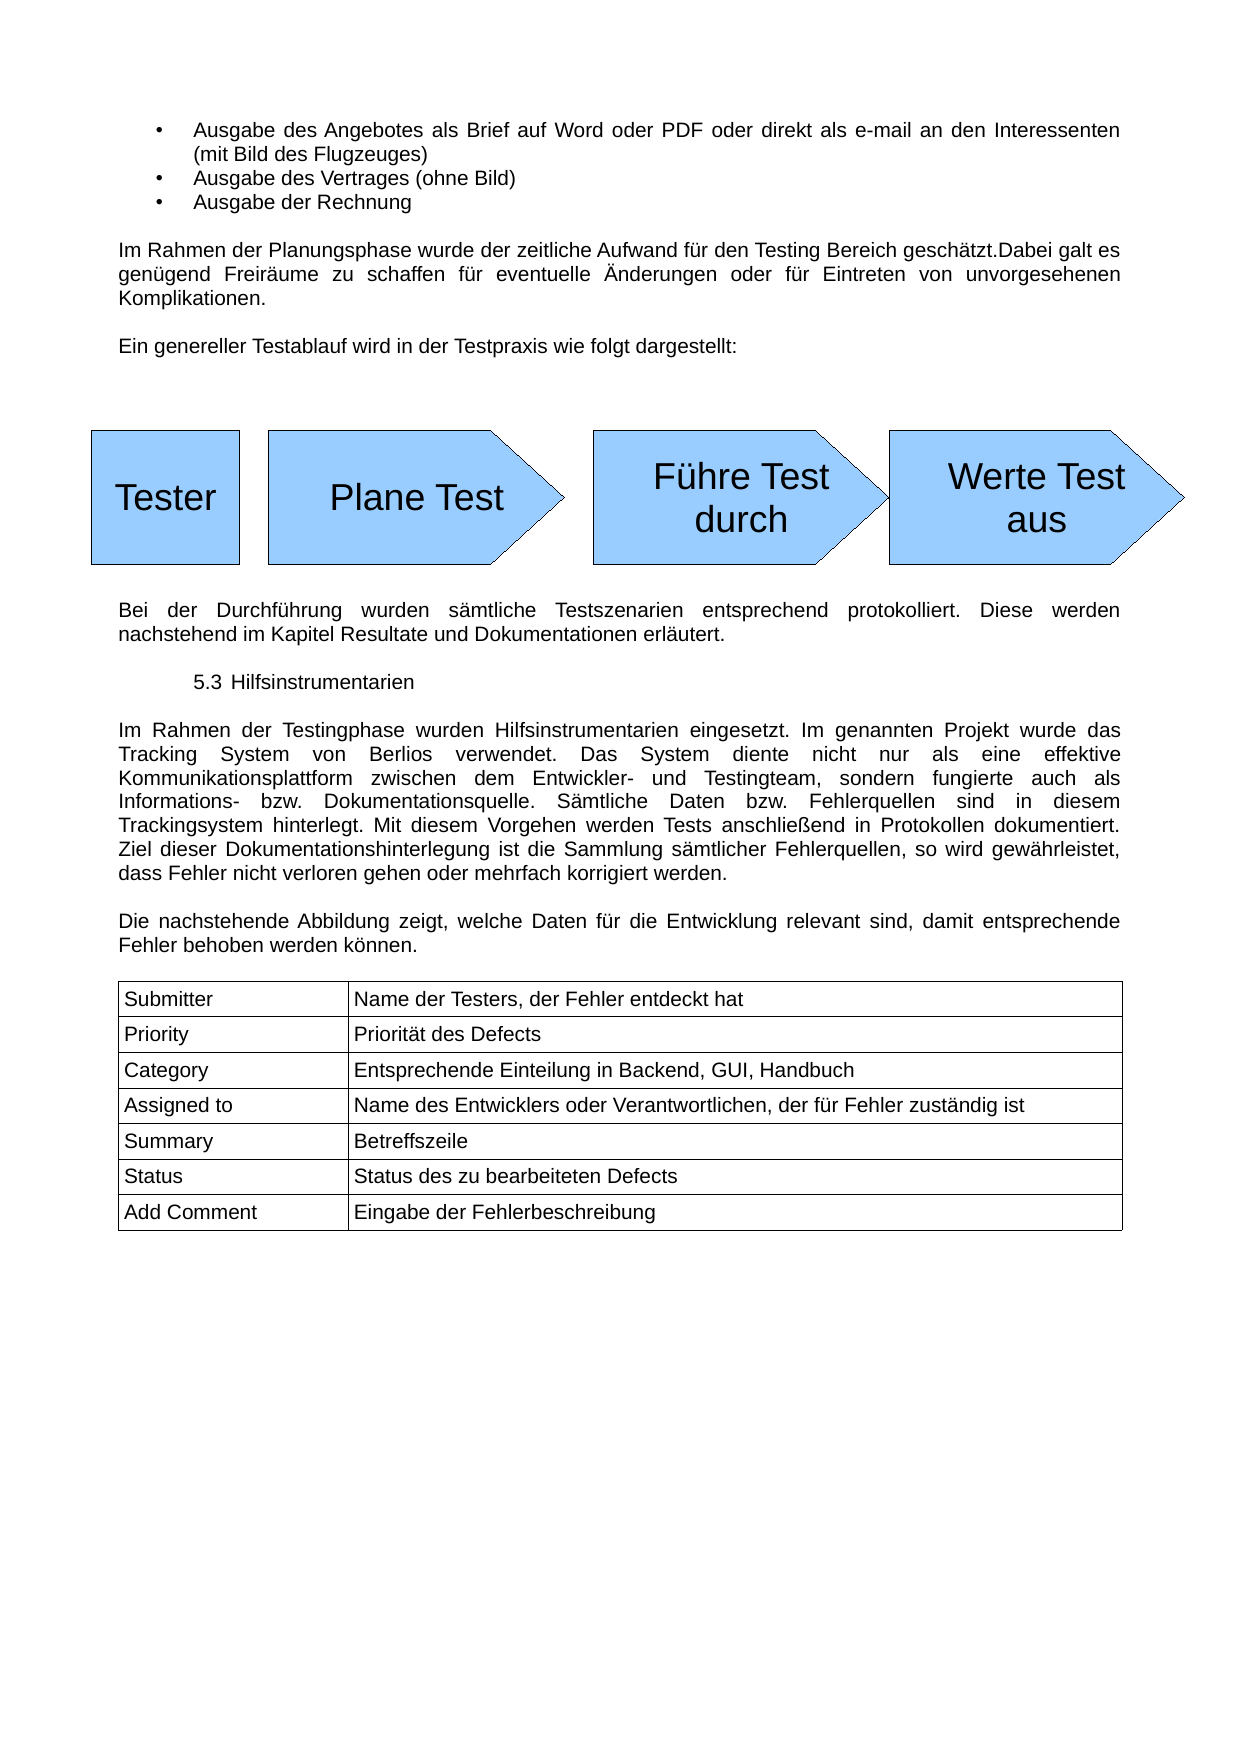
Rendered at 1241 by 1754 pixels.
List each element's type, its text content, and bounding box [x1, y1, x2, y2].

text Ein genereller Testablauf wird in der Testpraxis wie folgt dargestellt: [118, 334, 1122, 358]
table_cell Summary [119, 1124, 348, 1158]
table_cell Add Comment [119, 1195, 348, 1229]
table_cell Betreffszeile [349, 1124, 1122, 1158]
table_cell Eingabe der Fehlerbeschreibung [349, 1195, 1122, 1229]
table_header Submitter [119, 982, 348, 1016]
table_cell Name des Entwicklers oder Verantwortlichen, der für Fehler zuständig ist [349, 1089, 1122, 1123]
text Im Rahmen der Planungsphase wurde der zeitliche Aufwand für den Testing Bereich geschätzt.Dabei galt es genügend Freiräume zu schaffen für eventuelle Änderungen oder für Eintreten von unvorgesehenen Komplikationen. [118, 238, 1122, 310]
list Ausgabe der Rechnung [156, 190, 1122, 214]
table_cell Status [119, 1160, 348, 1194]
table_cell Assigned to [119, 1089, 348, 1123]
text Die nachstehende Abbildung zeigt, welche Daten für die Entwicklung relevant sind, damit entsprechende Fehler behoben werden können. [118, 909, 1122, 957]
table_header Name der Testers, der Fehler entdeckt hat [349, 982, 1122, 1016]
text Im Rahmen der Testingphase wurden Hilfsinstrumentarien eingesetzt. Im genannten Projekt wurde das Tracking System von Berlios verwendet. Das System diente nicht nur als eine effektive Kommunikationsplattform zwischen dem Entwickler- und Testingteam, sondern fungierte auch als Informations- bzw. Dokumentationsquelle. Sämtliche Daten bzw. Fehlerquellen sind in diesem Trackingsystem hinterlegt. Mit diesem Vorgehen werden Tests anschließend in Protokollen dokumentiert. Ziel dieser Dokumentationshinterlegung ist die Sammlung sämtlicher Fehlerquellen, so wird gewährleistet, dass Fehler nicht verloren gehen oder mehrfach korrigiert werden. [118, 717, 1122, 885]
table_cell Priority [119, 1017, 348, 1052]
table_cell Priorität des Defects [349, 1017, 1122, 1052]
table_cell Category [119, 1053, 348, 1087]
list Hilfsinstrumentarien [193, 669, 1122, 693]
list Ausgabe des Angebotes als Brief auf Word oder PDF oder direkt als e-mail an den Interessenten (mit Bild des Flugzeuges) [156, 118, 1122, 166]
list Ausgabe des Vertrages (ohne Bild) [156, 166, 1122, 190]
table_cell Entsprechende Einteilung in Backend, GUI, Handbuch [349, 1053, 1122, 1087]
text Bei der Durchführung wurden sämtliche Testszenarien entsprechend protokolliert. Diese werden nachstehend im Kapitel Resultate und Dokumentationen erläutert. [118, 598, 1122, 646]
table_cell Status des zu bearbeiteten Defects [349, 1160, 1122, 1194]
